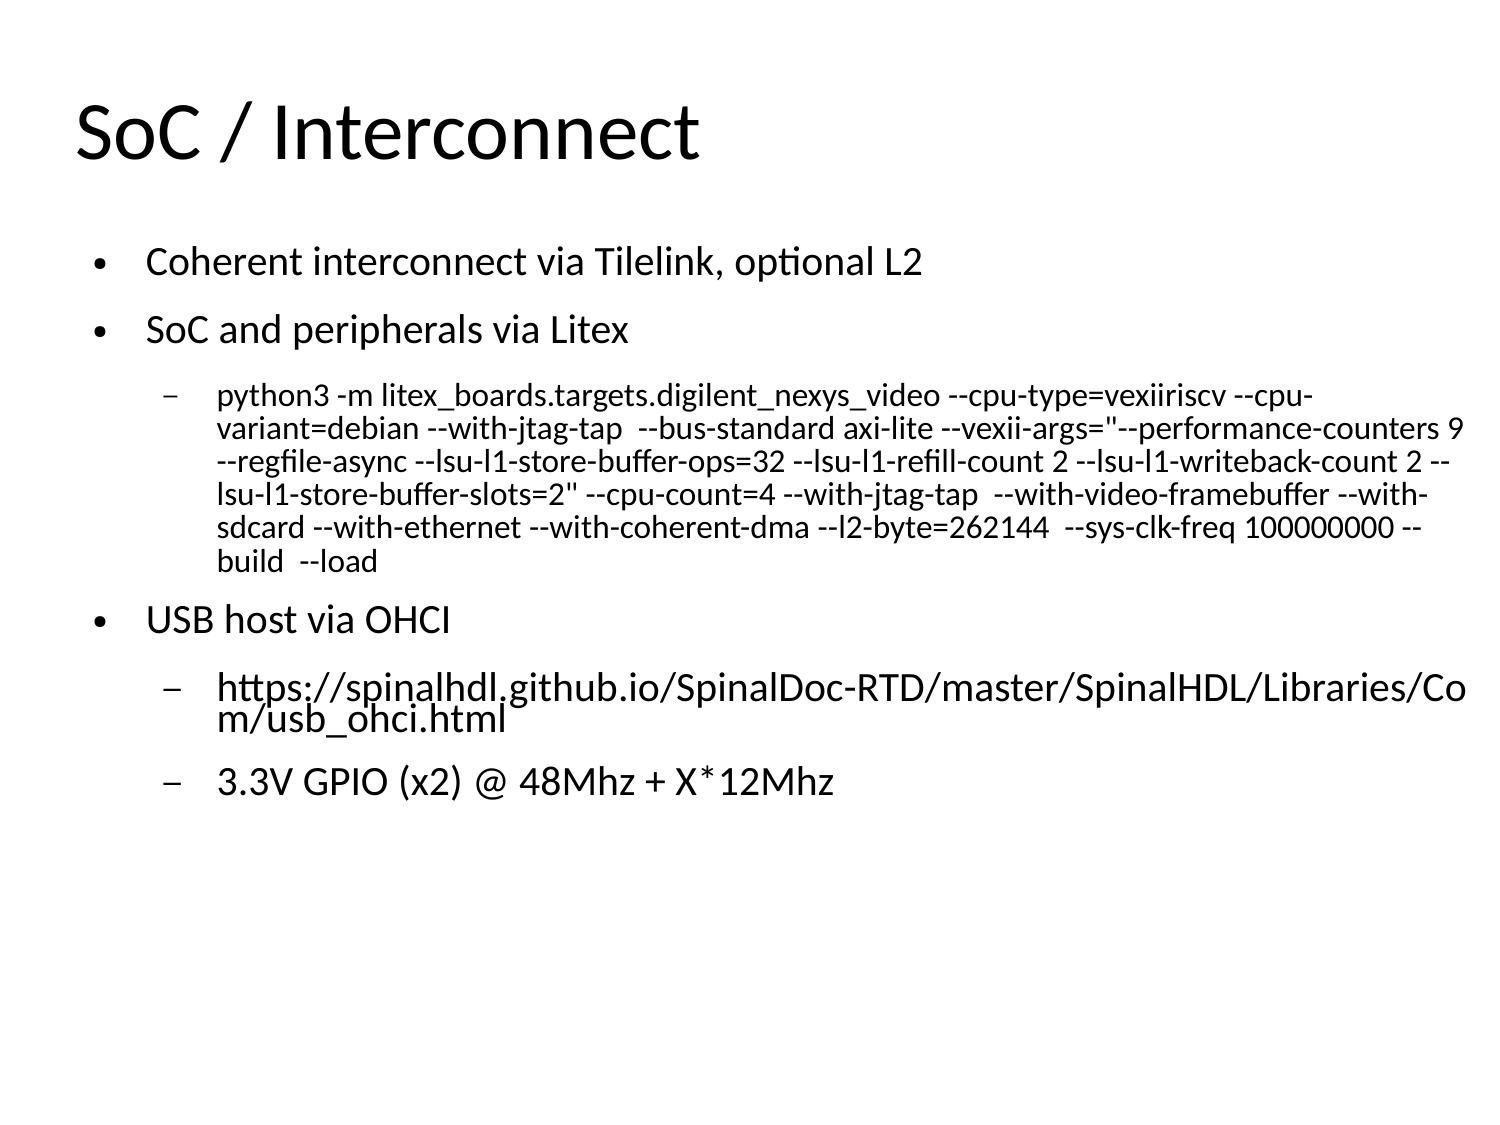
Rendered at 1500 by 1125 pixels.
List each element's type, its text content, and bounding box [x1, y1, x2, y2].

title SoC / Interconnect [74, 44, 1425, 233]
list Coherent interconnect via Tilelink, optional L2 SoC and peripherals via Litex python3 -m litex_boards.targets.digilent_nexys_video --cpu-type=vexiiriscv --cpu-variant=debian --with-jtag-tap --bus-standard axi-lite --vexii-args="--performance-counters 9 --regfile-async --lsu-l1-store-buffer-ops=32 --lsu-l1-refill-count 2 --lsu-l1-writeback-count 2 --lsu-l1-store-buffer-slots=2" --cpu-count=4 --with-jtag-tap --with-video-framebuffer --with-sdcard --with-ethernet --with-coherent-dma --l2-byte=262144 --sys-clk-freq 100000000 --build --load USB host via OHCI https://spinalhdl.github.io/SpinalDoc-RTD/master/SpinalHDL/Libraries/Com/usb_ohci.html 3.3V GPIO (x2) @ 48Mhz + X*12Mhz [75, 174, 1477, 1101]
